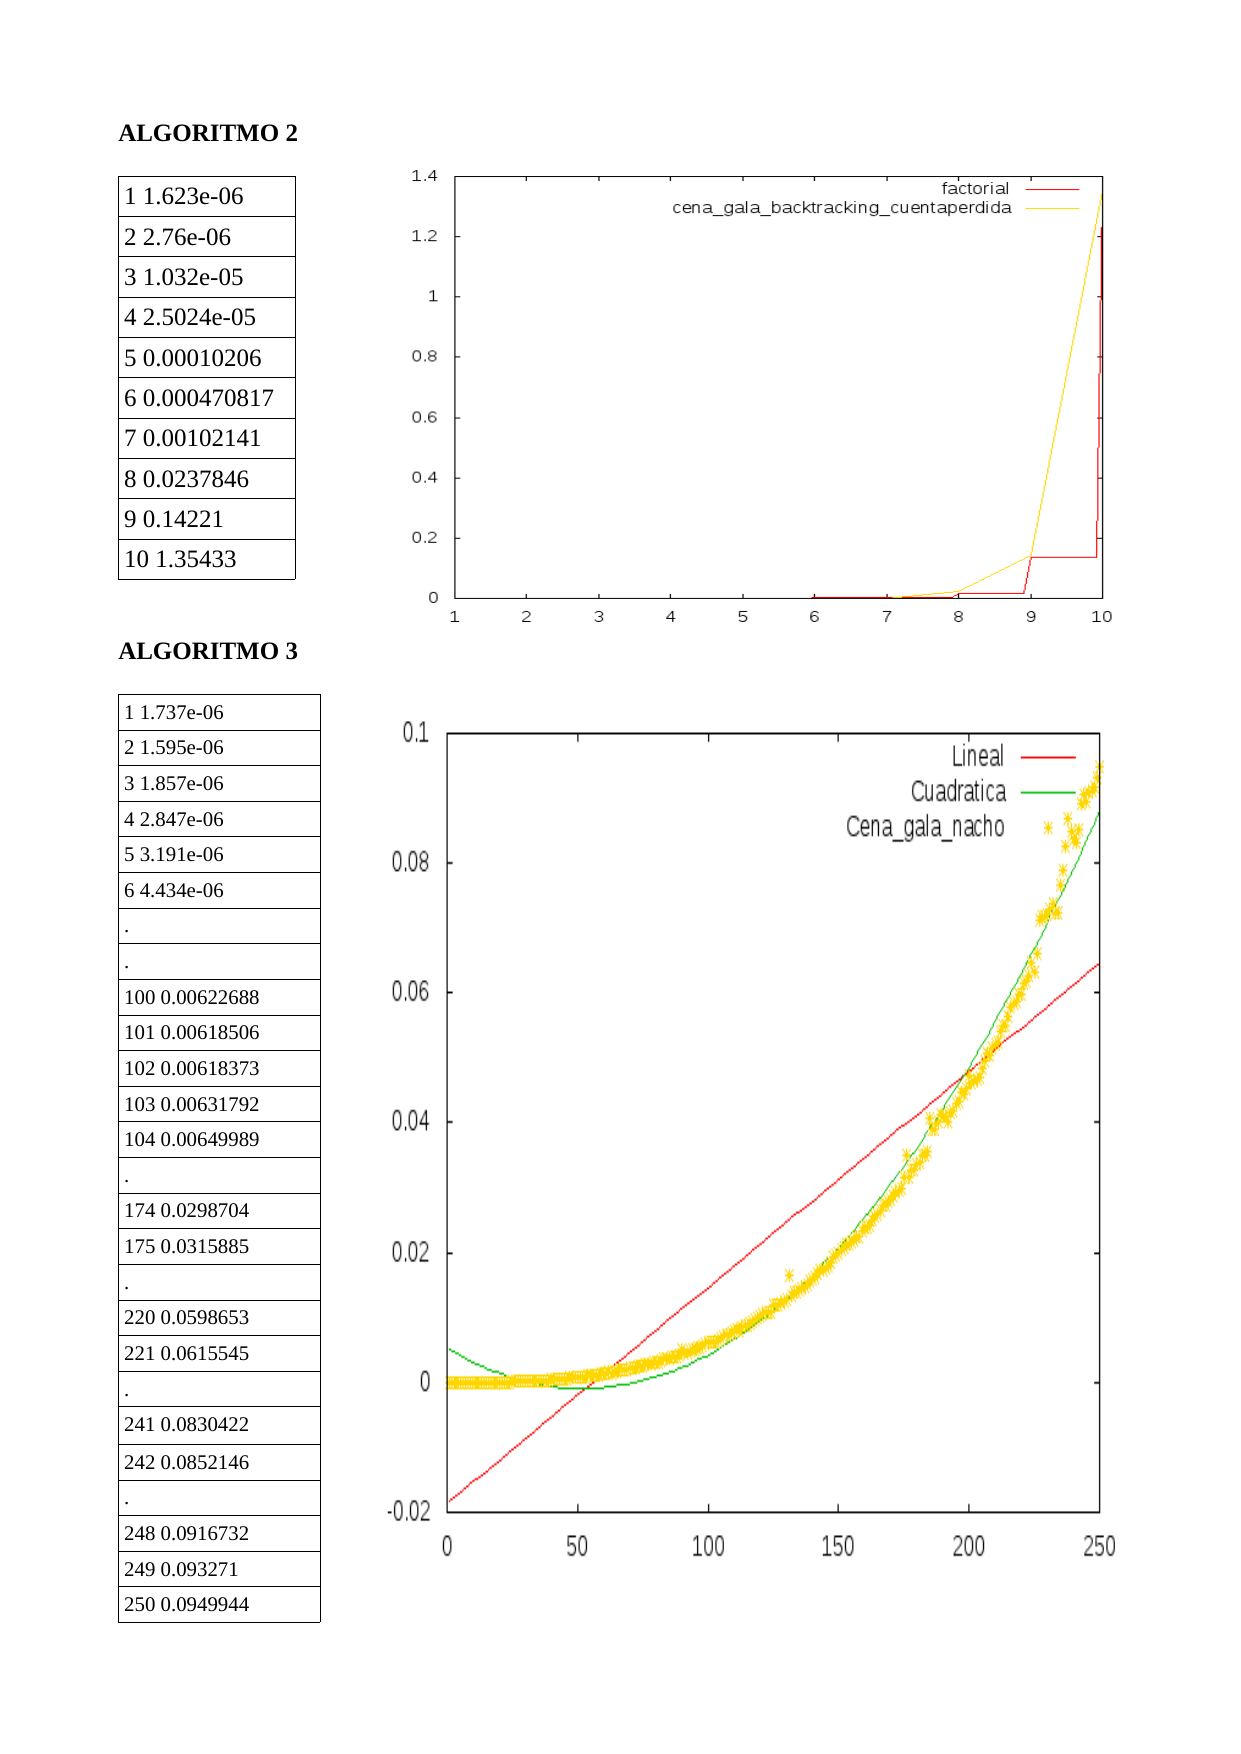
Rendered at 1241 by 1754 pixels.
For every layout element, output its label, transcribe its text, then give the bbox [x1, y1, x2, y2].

table_cell 175 0.0315885 [119, 1229, 320, 1264]
table_cell 221 0.0615545 [119, 1336, 320, 1371]
table_cell 241 0.0830422 [119, 1407, 320, 1444]
table_cell . [119, 1265, 320, 1299]
table_cell 3 1.032e-05 [119, 257, 295, 297]
table_cell . [119, 1158, 320, 1193]
table_cell 5 0.00010206 [119, 338, 295, 377]
text ALGORITMO 2 [118, 118, 1122, 147]
table_cell 2 1.595e-06 [119, 731, 320, 765]
table_cell 5 3.191e-06 [119, 837, 320, 872]
table_cell 103 0.00631792 [119, 1087, 320, 1121]
table_header 1 1.623e-06 [119, 177, 295, 216]
table_cell 174 0.0298704 [119, 1194, 320, 1228]
table_cell 8 0.0237846 [119, 459, 295, 498]
table_cell 7 0.00102141 [119, 419, 295, 458]
text ALGORITMO 3 [118, 636, 1122, 665]
table_cell . [119, 909, 320, 943]
table_cell 104 0.00649989 [119, 1122, 320, 1157]
table_cell 3 1.857e-06 [119, 766, 320, 801]
table_cell 248 0.0916732 [119, 1516, 320, 1551]
table_cell . [119, 944, 320, 979]
picture [355, 696, 1137, 1584]
table_cell 2 2.76e-06 [119, 217, 295, 256]
table_cell 10 1.35433 [119, 540, 295, 579]
table_cell 9 0.14221 [119, 499, 295, 538]
table_cell . [119, 1481, 320, 1515]
picture [377, 157, 1139, 637]
table_cell . [119, 1372, 320, 1406]
table_cell 101 0.00618506 [119, 1016, 320, 1050]
table_cell 6 0.000470817 [119, 378, 295, 417]
table_cell 6 4.434e-06 [119, 873, 320, 908]
table_cell 242 0.0852146 [119, 1445, 320, 1479]
table_cell 220 0.0598653 [119, 1301, 320, 1335]
table_cell 4 2.847e-06 [119, 802, 320, 836]
table_cell 100 0.00622688 [119, 980, 320, 1014]
table_cell 4 2.5024e-05 [119, 298, 295, 337]
table_header 1 1.737e-06 [119, 695, 320, 729]
table_cell 249 0.093271 [119, 1552, 320, 1586]
table_cell 102 0.00618373 [119, 1051, 320, 1086]
table_cell 250 0.0949944 [119, 1587, 320, 1622]
